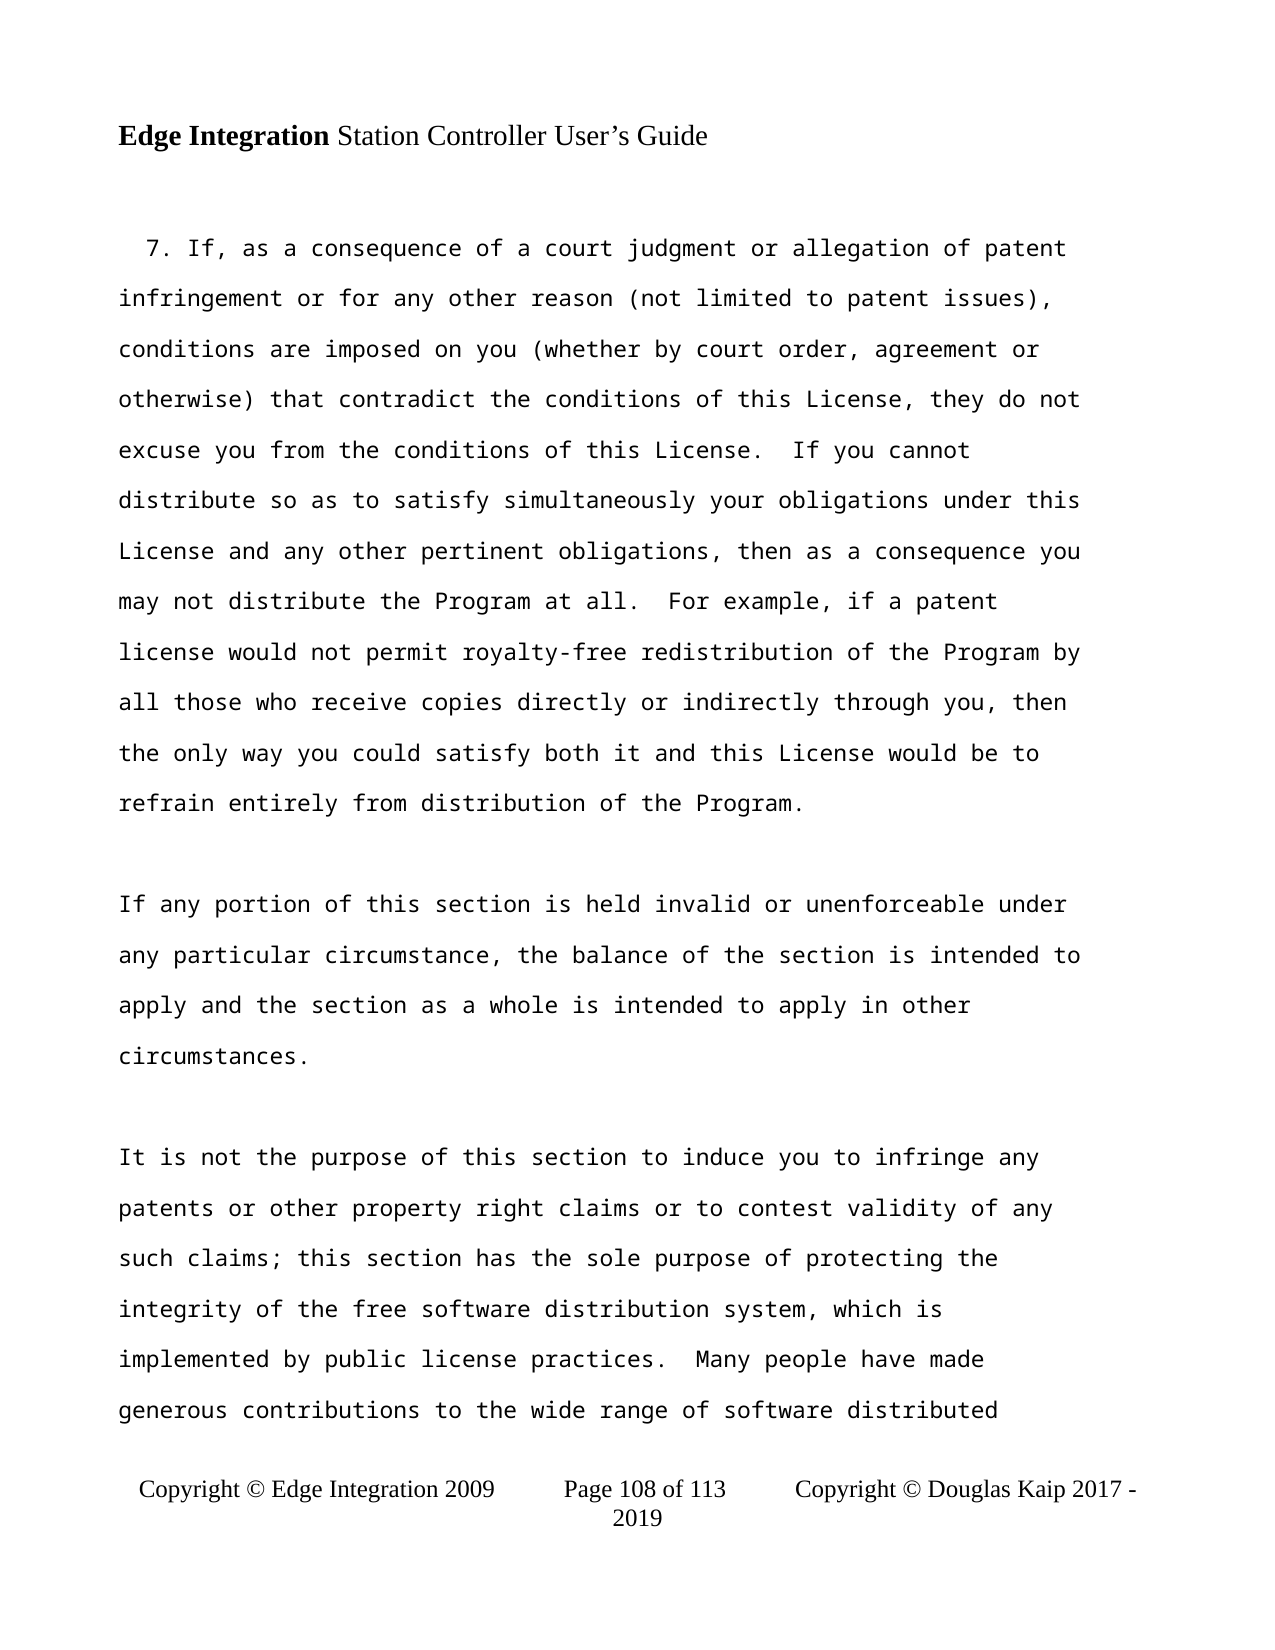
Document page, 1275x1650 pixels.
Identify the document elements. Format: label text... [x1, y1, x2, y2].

text such claims; this section has the sole purpose of protecting the [118, 1242, 1157, 1273]
text license would not permit royalty-free redistribution of the Program by [118, 636, 1157, 667]
text conditions are imposed on you (whether by court order, agreement or [118, 333, 1157, 364]
text License and any other pertinent obligations, then as a consequence you [118, 535, 1157, 566]
text integrity of the free software distribution system, which is [118, 1293, 1157, 1324]
text It is not the purpose of this section to induce you to infringe any [118, 1141, 1157, 1172]
text If any portion of this section is held invalid or unenforceable under [118, 888, 1157, 920]
text refrain entirely from distribution of the Program. [118, 787, 1157, 819]
text may not distribute the Program at all. For example, if a patent [118, 585, 1157, 617]
text otherwise) that contradict the conditions of this License, they do not [118, 383, 1157, 414]
text 7. If, as a consequence of a court judgment or allegation of patent [118, 232, 1157, 263]
text generous contributions to the wide range of software distributed [118, 1394, 1157, 1425]
text any particular circumstance, the balance of the section is intended to [118, 939, 1157, 970]
text the only way you could satisfy both it and this License would be to [118, 737, 1157, 768]
text circumstances. [118, 1040, 1157, 1071]
text implemented by public license practices. Many people have made [118, 1343, 1157, 1374]
text all those who receive copies directly or indirectly through you, then [118, 686, 1157, 718]
text excuse you from the conditions of this License. If you cannot [118, 434, 1157, 465]
text patents or other property right claims or to contest validity of any [118, 1192, 1157, 1223]
text apply and the section as a whole is intended to apply in other [118, 989, 1157, 1021]
text distribute so as to satisfy simultaneously your obligations under this [118, 484, 1157, 516]
text infringement or for any other reason (not limited to patent issues), [118, 282, 1157, 313]
